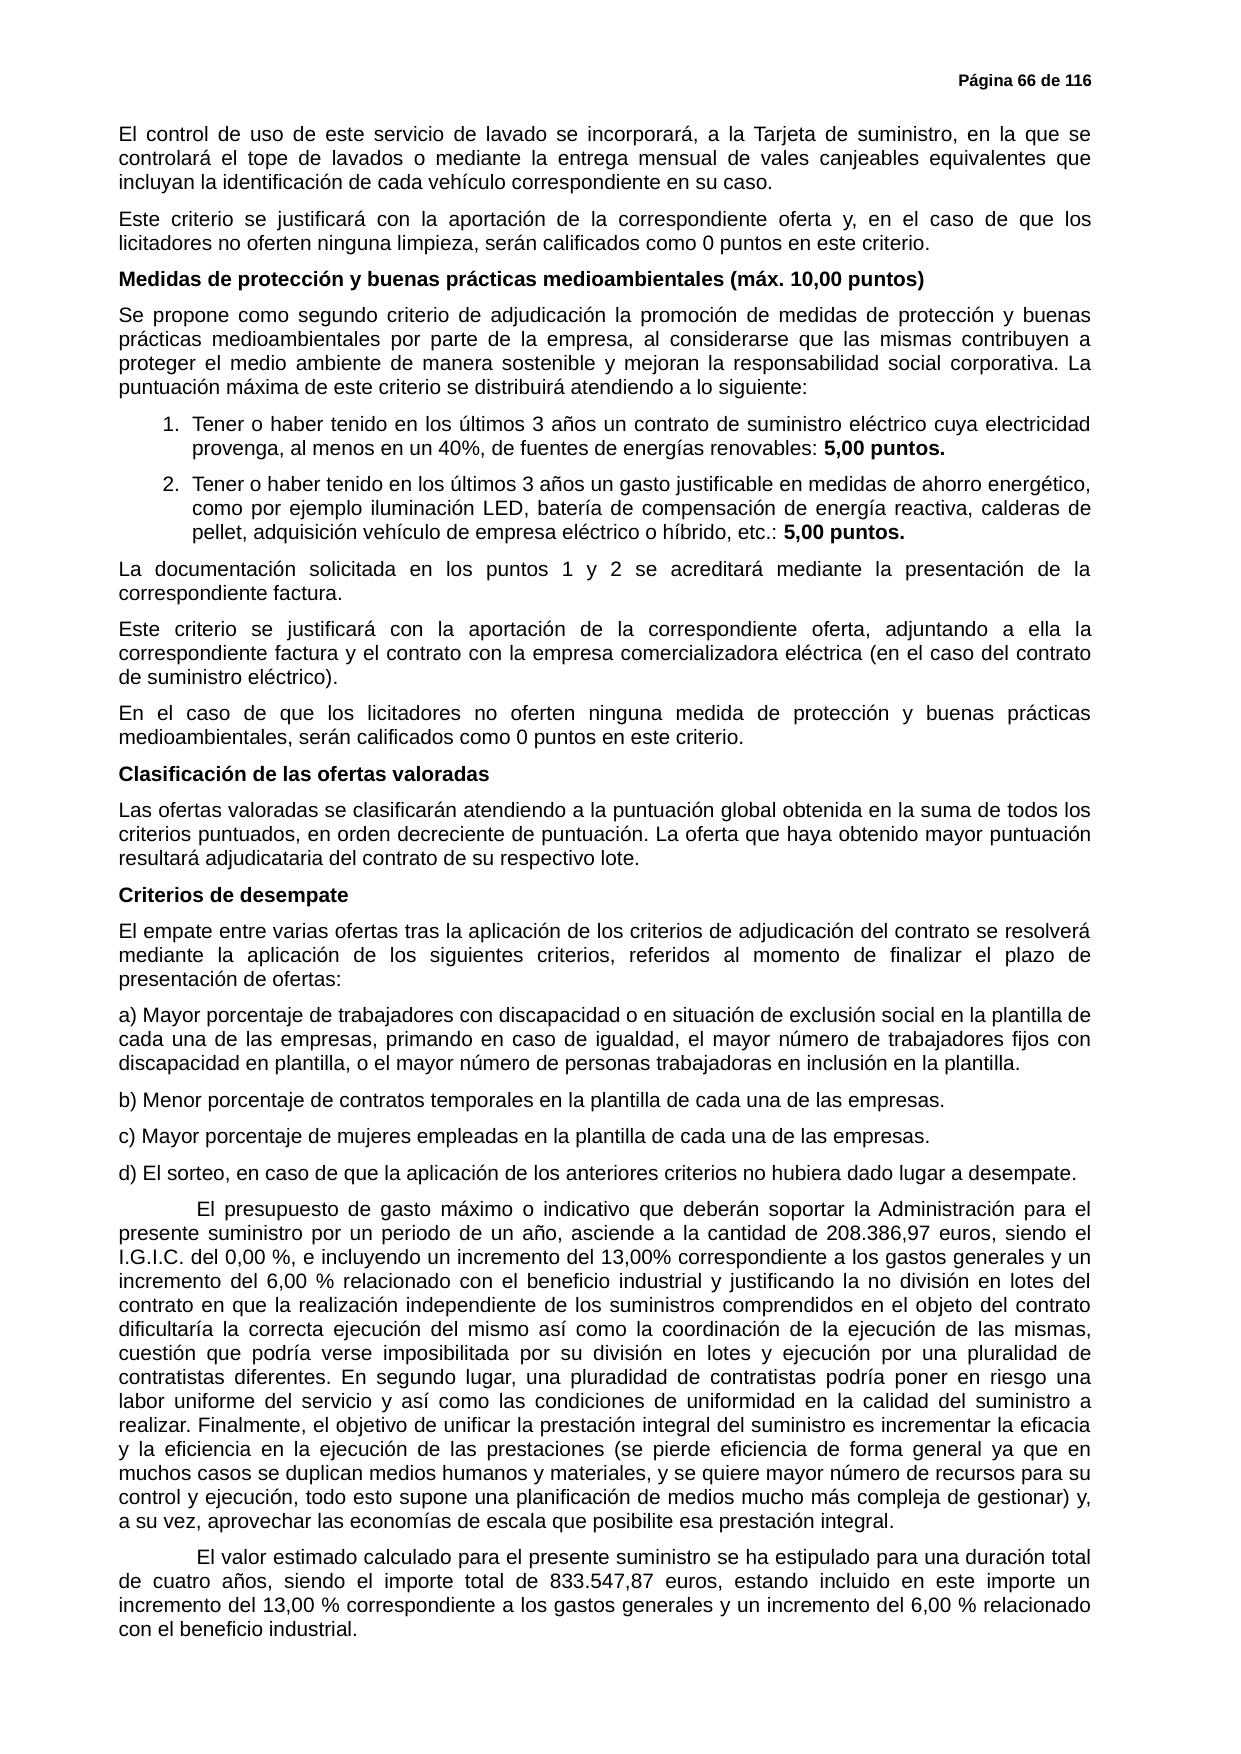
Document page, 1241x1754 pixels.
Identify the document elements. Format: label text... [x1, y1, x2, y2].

text El empate entre varias ofertas tras la aplicación de los criterios de adjudicación del contrato se resolverá mediante la aplicación de los siguientes criterios, referidos al momento de finalizar el plazo de presentación de ofertas: [118, 919, 1092, 991]
text Se propone como segundo criterio de adjudicación la promoción de medidas de protección y buenas prácticas medioambientales por parte de la empresa, al considerarse que las mismas contribuyen a proteger el medio ambiente de manera sostenible y mejoran la responsabilidad social corporativa. La puntuación máxima de este criterio se distribuirá atendiendo a lo siguiente: [118, 303, 1092, 399]
list Tener o haber tenido en los últimos 3 años un contrato de suministro eléctrico cuya electricidad provenga, al menos en un 40%, de fuentes de energías renovables: 5,00 puntos. [162, 412, 1092, 459]
text Clasificación de las ofertas valoradas [118, 762, 1092, 786]
text El valor estimado calculado para el presente suministro se ha estipulado para una duración total de cuatro años, siendo el importe total de 833.547,87 euros, estando incluido en este importe un incremento del 13,00 % correspondiente a los gastos generales y un incremento del 6,00 % relacionado con el beneficio industrial. [118, 1545, 1092, 1641]
text a) Mayor porcentaje de trabajadores con discapacidad o en situación de exclusión social en la plantilla de cada una de las empresas, primando en caso de igualdad, el mayor número de trabajadores fijos con discapacidad en plantilla, o el mayor número de personas trabajadoras en inclusión en la plantilla. [118, 1003, 1092, 1075]
list Tener o haber tenido en los últimos 3 años un gasto justificable en medidas de ahorro energético, como por ejemplo iluminación LED, batería de compensación de energía reactiva, calderas de pellet, adquisición vehículo de empresa eléctrico o híbrido, etc.: 5,00 puntos. [162, 472, 1092, 544]
text c) Mayor porcentaje de mujeres empleadas en la plantilla de cada una de las empresas. [118, 1124, 1092, 1148]
text Este criterio se justificará con la aportación de la correspondiente oferta, adjuntando a ella la correspondiente factura y el contrato con la empresa comercializadora eléctrica (en el caso del contrato de suministro eléctrico). [118, 617, 1092, 689]
text La documentación solicitada en los puntos 1 y 2 se acreditará mediante la presentación de la correspondiente factura. [118, 556, 1092, 604]
text d) El sorteo, en caso de que la aplicación de los anteriores criterios no hubiera dado lugar a desempate. [118, 1161, 1092, 1184]
text b) Menor porcentaje de contratos temporales en la plantilla de cada una de las empresas. [118, 1088, 1092, 1112]
text Criterios de desempate [118, 882, 1092, 906]
text En el caso de que los licitadores no oferten ninguna medida de protección y buenas prácticas medioambientales, serán calificados como 0 puntos en este criterio. [118, 701, 1092, 749]
text Este criterio se justificará con la aportación de la correspondiente oferta y, en el caso de que los licitadores no oferten ninguna limpieza, serán calificados como 0 puntos en este criterio. [118, 206, 1092, 254]
text El control de uso de este servicio de lavado se incorporará, a la Tarjeta de suministro, en la que se controlará el tope de lavados o mediante la entrega mensual de vales canjeables equivalentes que incluyan la identificación de cada vehículo correspondiente en su caso. [118, 122, 1092, 194]
text Las ofertas valoradas se clasificarán atendiendo a la puntuación global obtenida en la suma de todos los criterios puntuados, en orden decreciente de puntuación. La oferta que haya obtenido mayor puntuación resultará adjudicataria del contrato de su respectivo lote. [118, 798, 1092, 870]
text El presupuesto de gasto máximo o indicativo que deberán soportar la Administración para el presente suministro por un periodo de un año, asciende a la cantidad de 208.386,97 euros, siendo el I.G.I.C. del 0,00 %, e incluyendo un incremento del 13,00% correspondiente a los gastos generales y un incremento del 6,00 % relacionado con el beneficio industrial y justificando la no división en lotes del contrato en que la realización independiente de los suministros comprendidos en el objeto del contrato dificultaría la correcta ejecución del mismo así como la coordinación de la ejecución de las mismas, cuestión que podría verse imposibilitada por su división en lotes y ejecución por una pluralidad de contratistas diferentes. En segundo lugar, una pluradidad de contratistas podría poner en riesgo una labor uniforme del servicio y así como las condiciones de uniformidad en la calidad del suministro a realizar. Finalmente, el objetivo de unificar la prestación integral del suministro es incrementar la eficacia y la eficiencia en la ejecución de las prestaciones (se pierde eficiencia de forma general ya que en muchos casos se duplican medios humanos y materiales, y se quiere mayor número de recursos para su control y ejecución, todo esto supone una planificación de medios mucho más compleja de gestionar) y, a su vez, aprovechar las economías de escala que posibilite esa prestación integral. [118, 1197, 1092, 1532]
text Medidas de protección y buenas prácticas medioambientales (máx. 10,00 puntos) [118, 267, 1092, 291]
